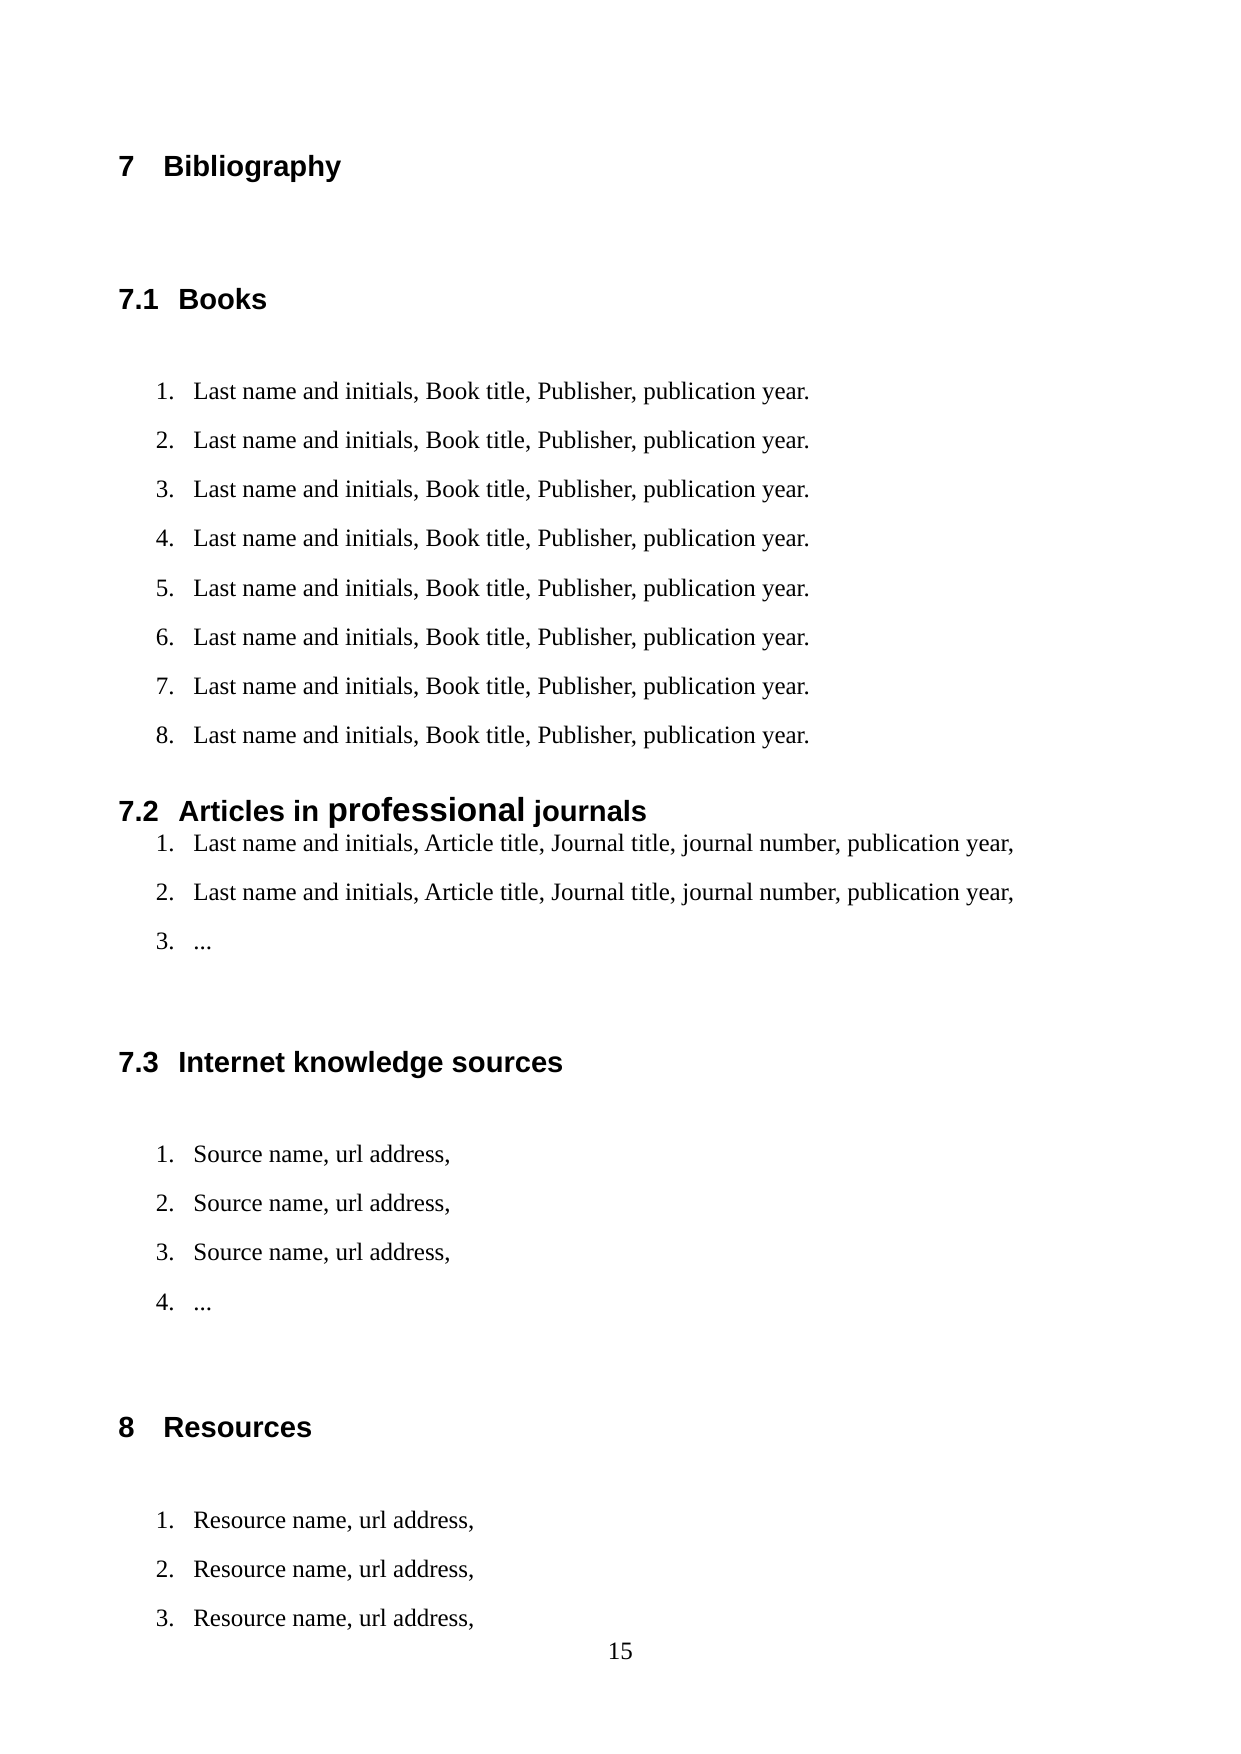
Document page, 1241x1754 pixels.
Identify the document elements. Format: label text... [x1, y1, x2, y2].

list Resource name, url address, [156, 1603, 1122, 1632]
subtitle Articles in professional journals [118, 790, 1122, 828]
list Last name and initials, Book title, Publisher, publication year. [156, 474, 1122, 503]
list Last name and initials, Article title, Journal title, journal number, publication year, [156, 828, 1122, 857]
subtitle Resources [118, 1410, 1122, 1443]
list Last name and initials, Book title, Publisher, publication year. [156, 425, 1122, 454]
list Last name and initials, Book title, Publisher, publication year. [156, 573, 1122, 601]
list Last name and initials, Book title, Publisher, publication year. [156, 523, 1122, 552]
list Source name, url address, [156, 1139, 1122, 1168]
list ... [156, 1287, 1122, 1315]
list Last name and initials, Book title, Publisher, publication year. [156, 622, 1122, 650]
list Source name, url address, [156, 1188, 1122, 1217]
subtitle Bibliography [118, 149, 1122, 183]
list Last name and initials, Article title, Journal title, journal number, publication year, [156, 877, 1122, 906]
subtitle Internet knowledge sources [118, 1045, 1122, 1079]
list ... [156, 926, 1122, 955]
list Source name, url address, [156, 1237, 1122, 1266]
subtitle Books [118, 282, 1122, 316]
list Resource name, url address, [156, 1505, 1122, 1533]
list Last name and initials, Book title, Publisher, publication year. [156, 720, 1122, 748]
list Resource name, url address, [156, 1554, 1122, 1583]
list Last name and initials, Book title, Publisher, publication year. [156, 376, 1122, 405]
list Last name and initials, Book title, Publisher, publication year. [156, 671, 1122, 699]
